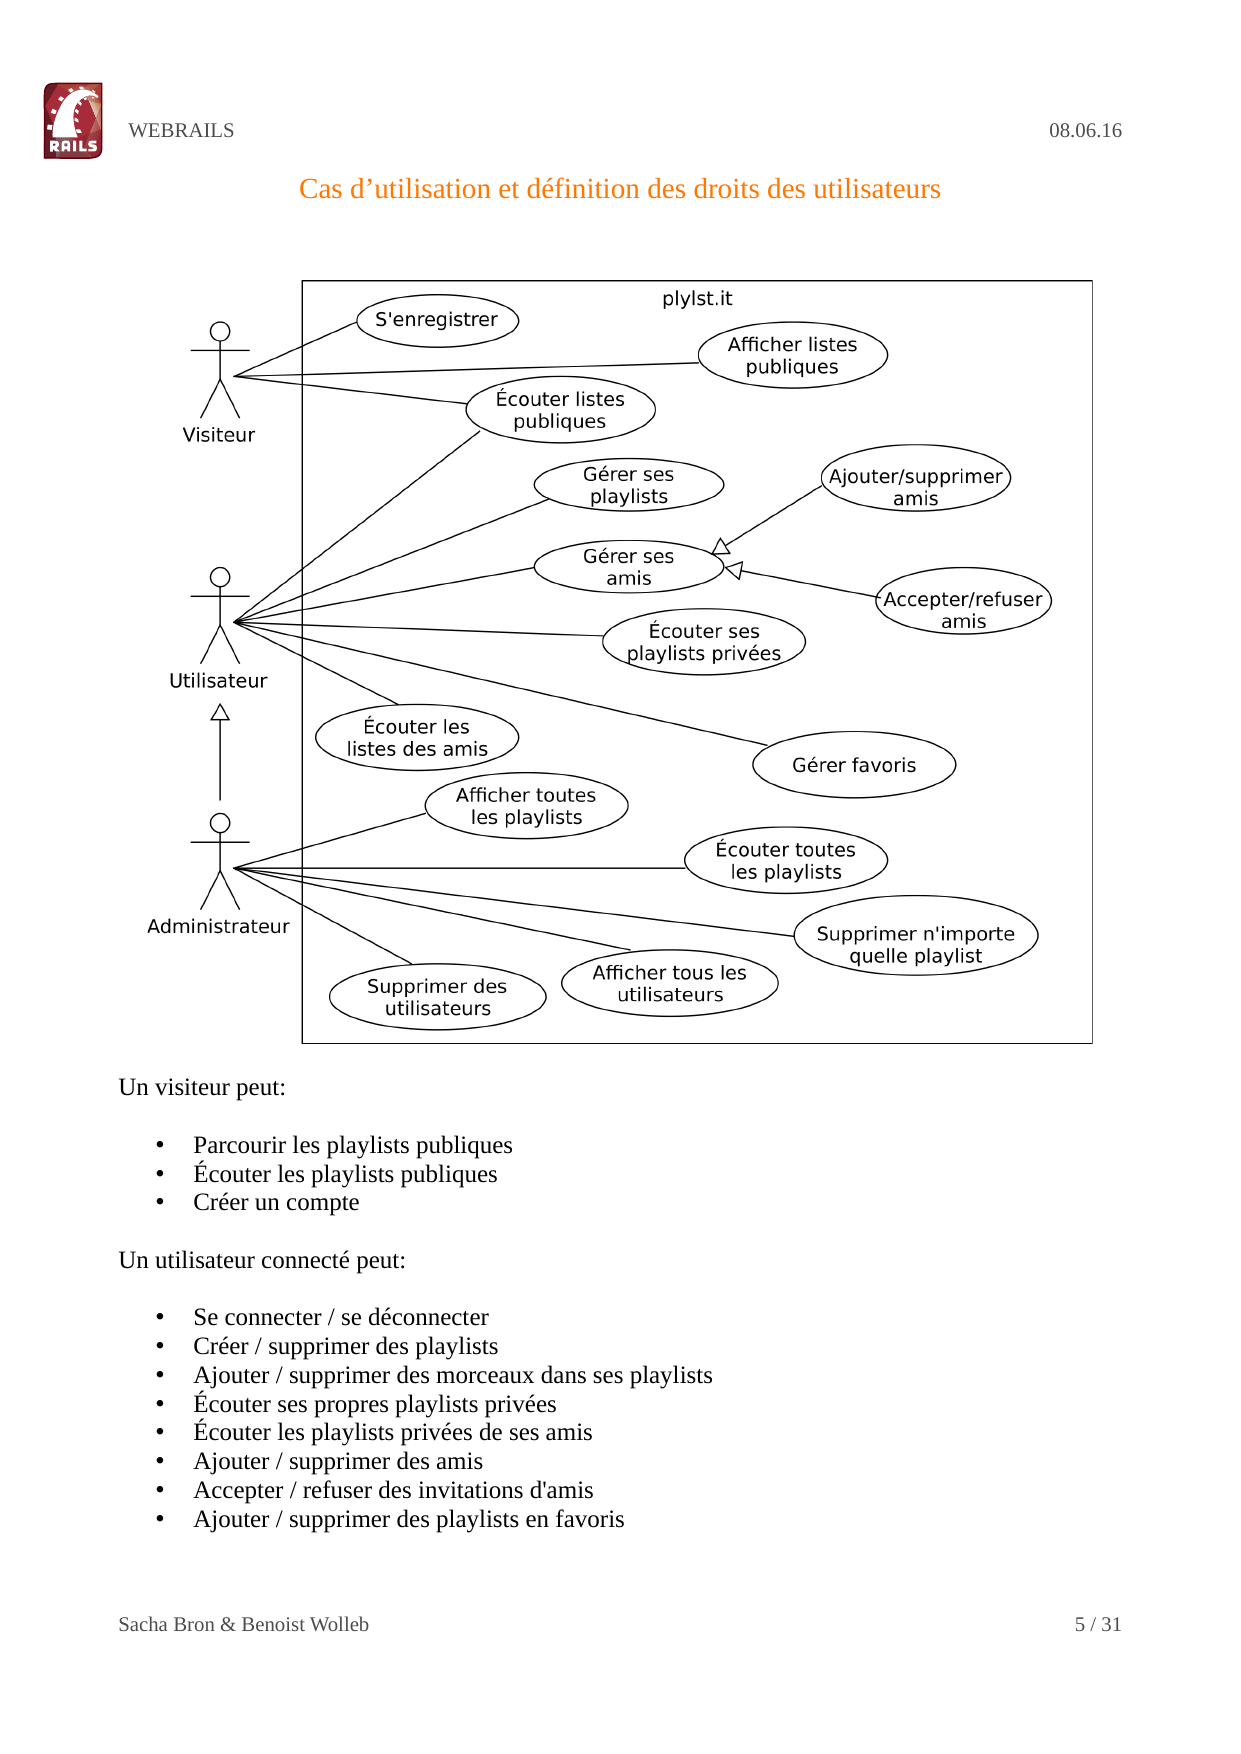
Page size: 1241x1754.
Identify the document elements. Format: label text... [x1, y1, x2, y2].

subtitle Cas d’utilisation et définition des droits des utilisateurs [118, 172, 1122, 205]
list Écouter les playlists publiques [156, 1159, 1122, 1187]
list Ajouter / supprimer des amis [156, 1446, 1122, 1475]
list Ajouter / supprimer des playlists en favoris [156, 1504, 1122, 1532]
picture [147, 280, 1093, 1044]
list Créer un compte [156, 1187, 1122, 1216]
list Créer / supprimer des playlists [156, 1331, 1122, 1360]
text Un visiteur peut: [118, 1072, 1122, 1101]
list Accepter / refuser des invitations d'amis [156, 1475, 1122, 1504]
list Ajouter / supprimer des morceaux dans ses playlists [156, 1360, 1122, 1389]
list Écouter ses propres playlists privées [156, 1389, 1122, 1417]
list Parcourir les playlists publiques [156, 1130, 1122, 1159]
list Écouter les playlists privées de ses amis [156, 1417, 1122, 1446]
list Se connecter / se déconnecter [156, 1302, 1122, 1331]
text Un utilisateur connecté peut: [118, 1245, 1122, 1274]
